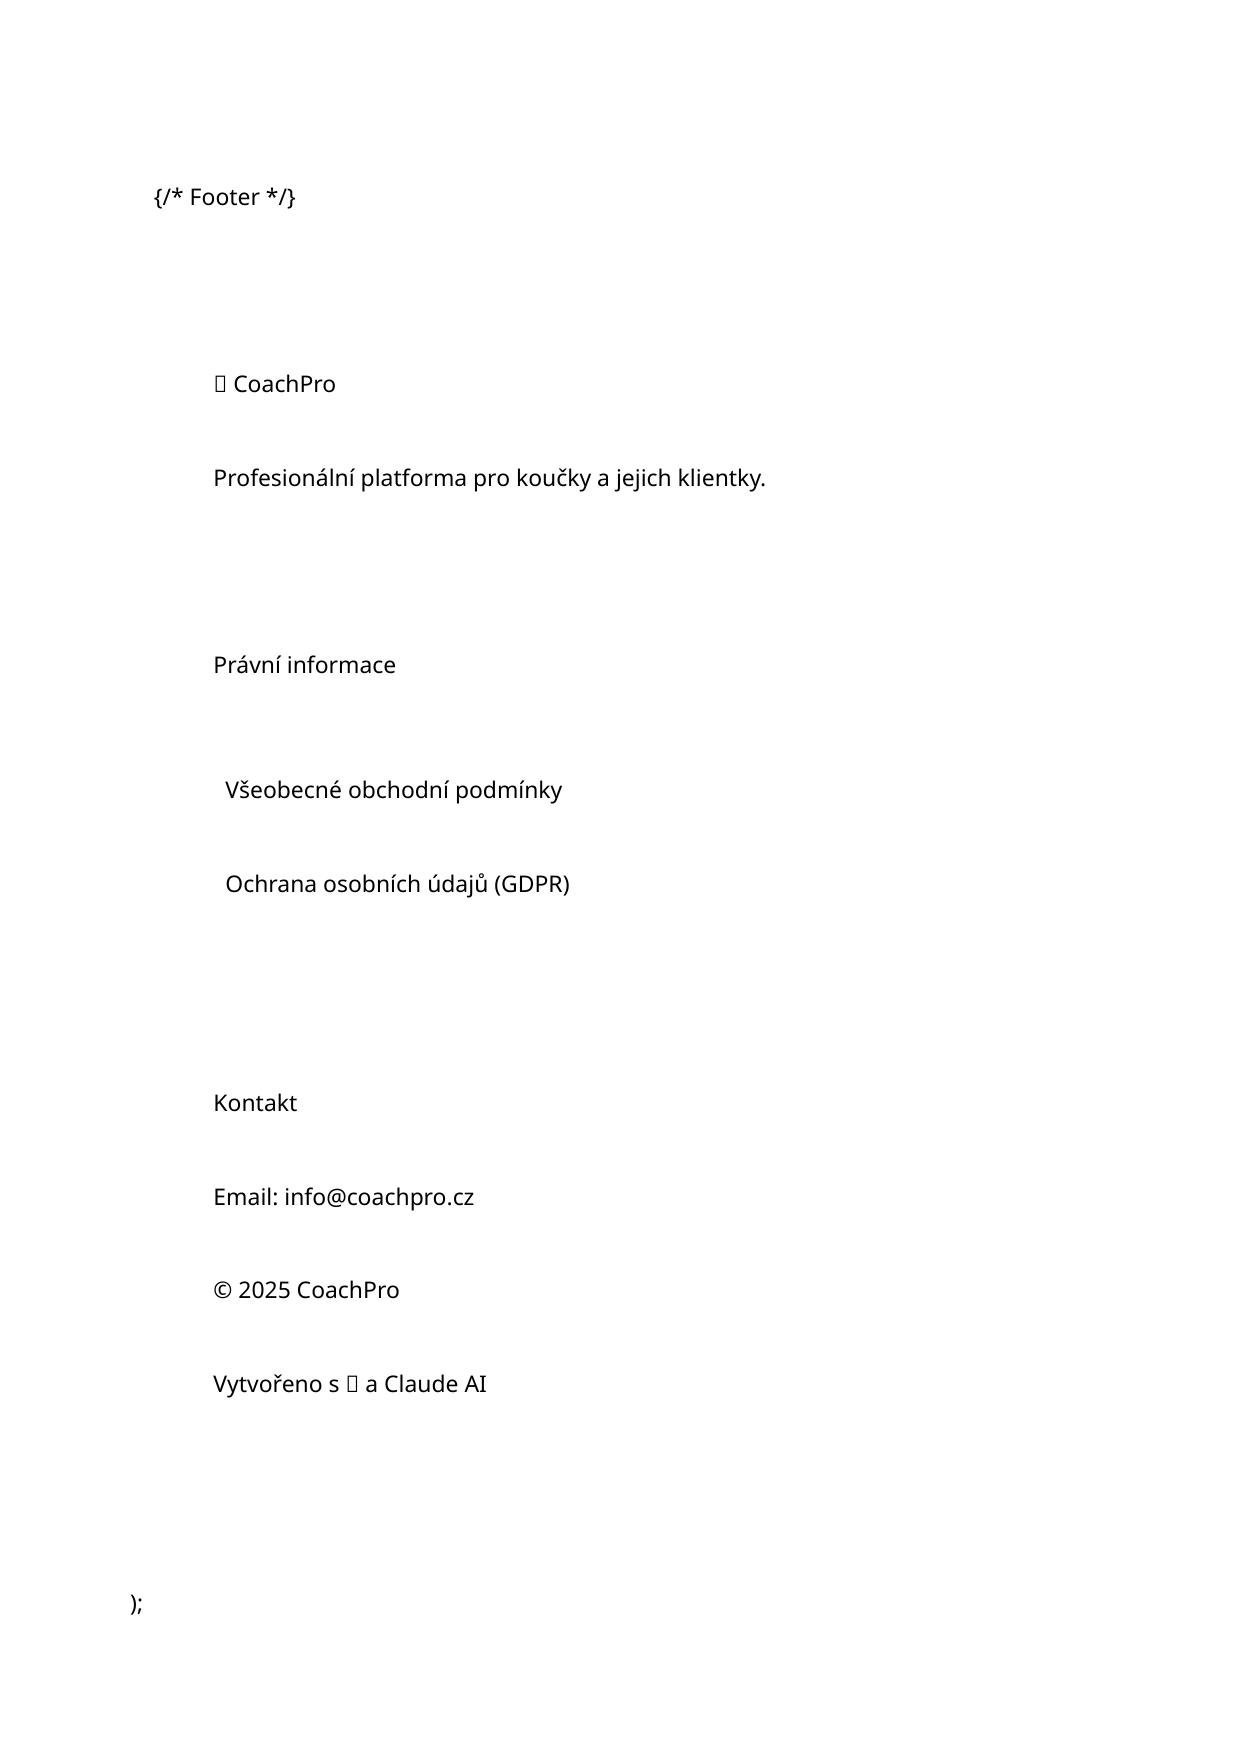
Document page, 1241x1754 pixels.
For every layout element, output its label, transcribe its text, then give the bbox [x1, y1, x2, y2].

text Email: info@coachpro.cz [118, 1181, 1122, 1212]
text 🌿 CoachPro [118, 368, 1122, 399]
text Ochrana osobních údajů (GDPR) [118, 868, 1122, 899]
text Kontakt [118, 1087, 1122, 1118]
text {/* Footer */} [118, 181, 1122, 212]
text ); [118, 1587, 1122, 1618]
text © 2025 CoachPro [118, 1274, 1122, 1306]
text Všeobecné obchodní podmínky [118, 774, 1122, 806]
text Profesionální platforma pro koučky a jejich klientky. [118, 462, 1122, 493]
text Právní informace [118, 649, 1122, 681]
text Vytvořeno s 💚 a Claude AI [118, 1368, 1122, 1399]
